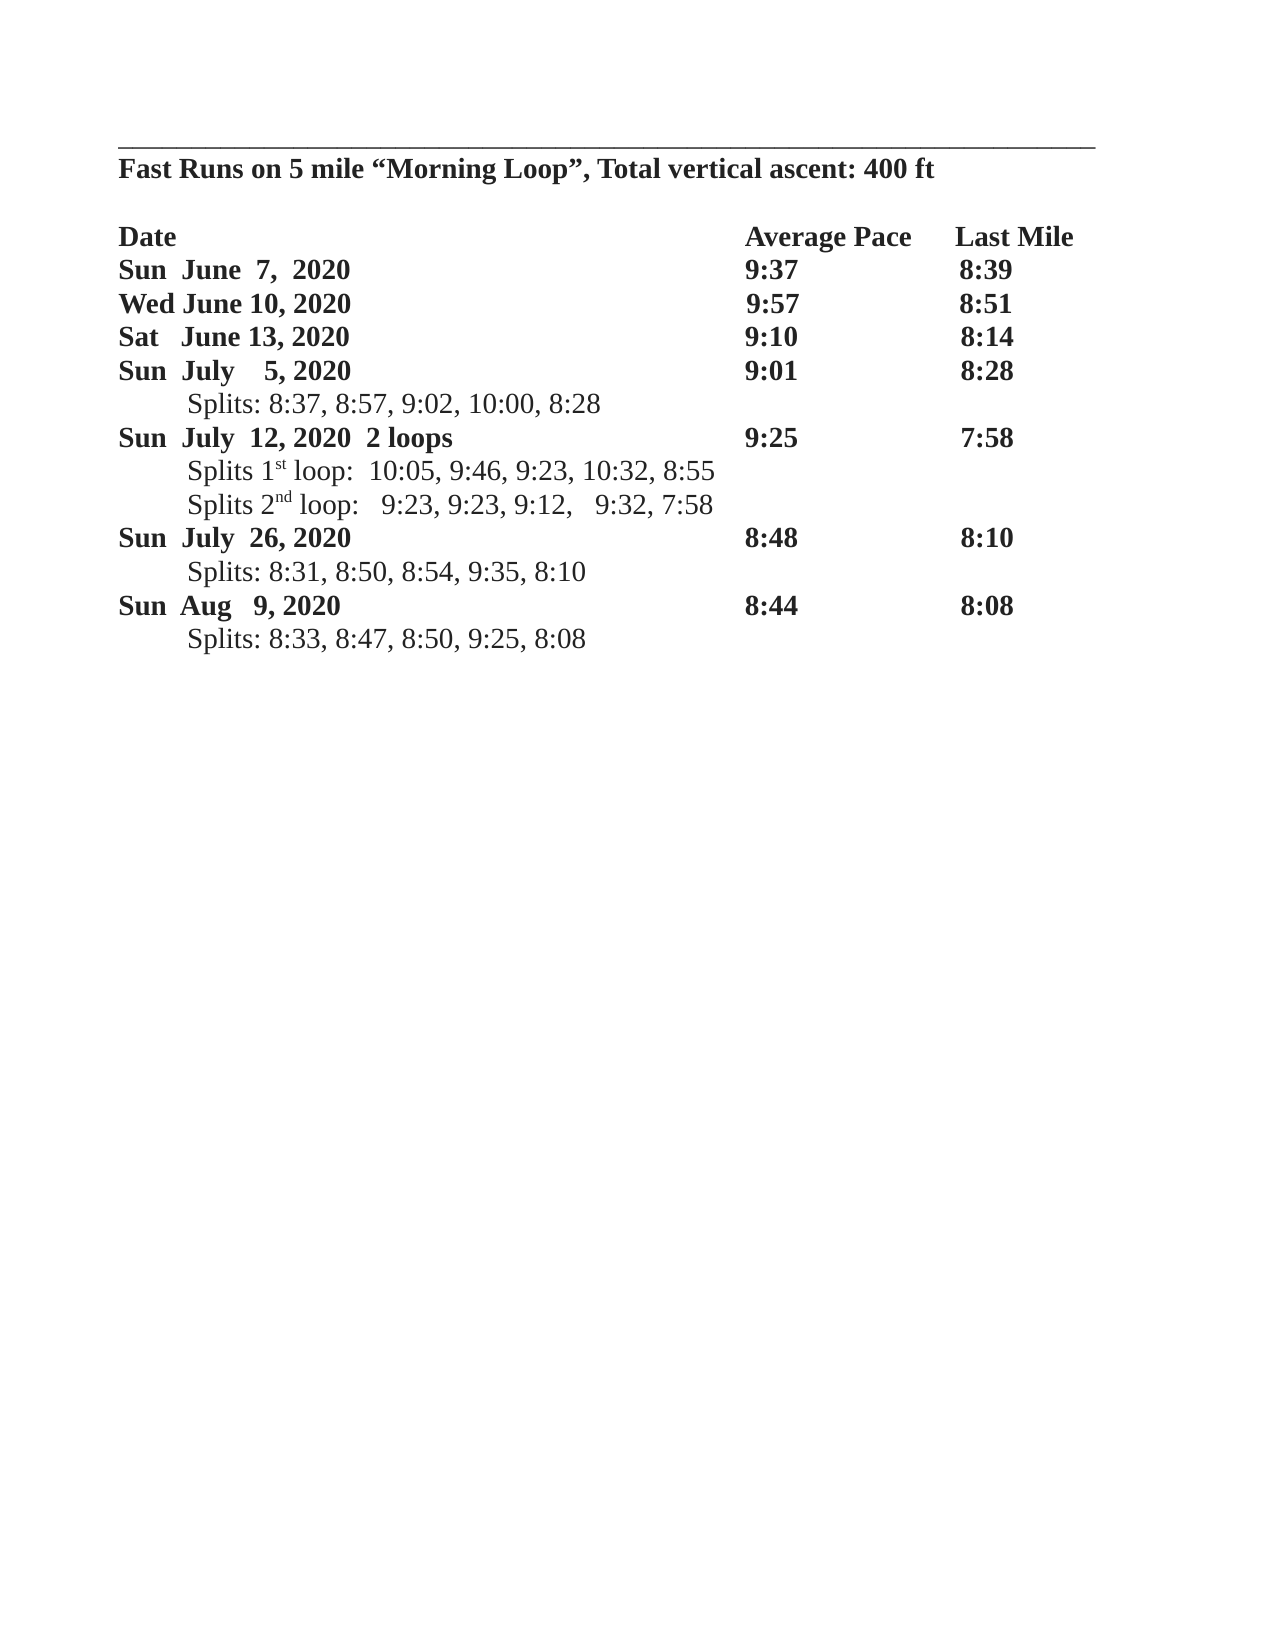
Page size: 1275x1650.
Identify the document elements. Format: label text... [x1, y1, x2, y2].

text ___________________________________________________________________ [118, 118, 1157, 152]
text Sun July 5, 2020 9:01 8:28 Splits: 8:37, 8:57, 9:02, 10:00, 8:28 Sun July 12, 2020 2 loops 9:25 7:58 Splits 1st loop: 10:05, 9:46, 9:23, 10:32, 8:55 [118, 353, 1161, 487]
text Sat June 13, 2020 9:10 8:14 [118, 319, 1161, 353]
text Sun July 26, 2020 8:48 8:10 Splits: 8:31, 8:50, 8:54, 9:35, 8:10 [118, 521, 1161, 588]
text Splits 2nd loop: 9:23, 9:23, 9:12, 9:32, 7:58 [118, 487, 1161, 521]
text Date Average Pace Last Mile [118, 219, 1161, 252]
text Sun June 7, 2020 9:37 8:39 [118, 252, 1161, 286]
text Wed June 10, 2020 9:57 8:51 [118, 286, 1161, 319]
text Fast Runs on 5 mile “Morning Loop”, Total vertical ascent: 400 ft [118, 152, 1161, 185]
text Sun Aug 9, 2020 8:44 8:08 Splits: 8:33, 8:47, 8:50, 9:25, 8:08 [118, 588, 1161, 655]
